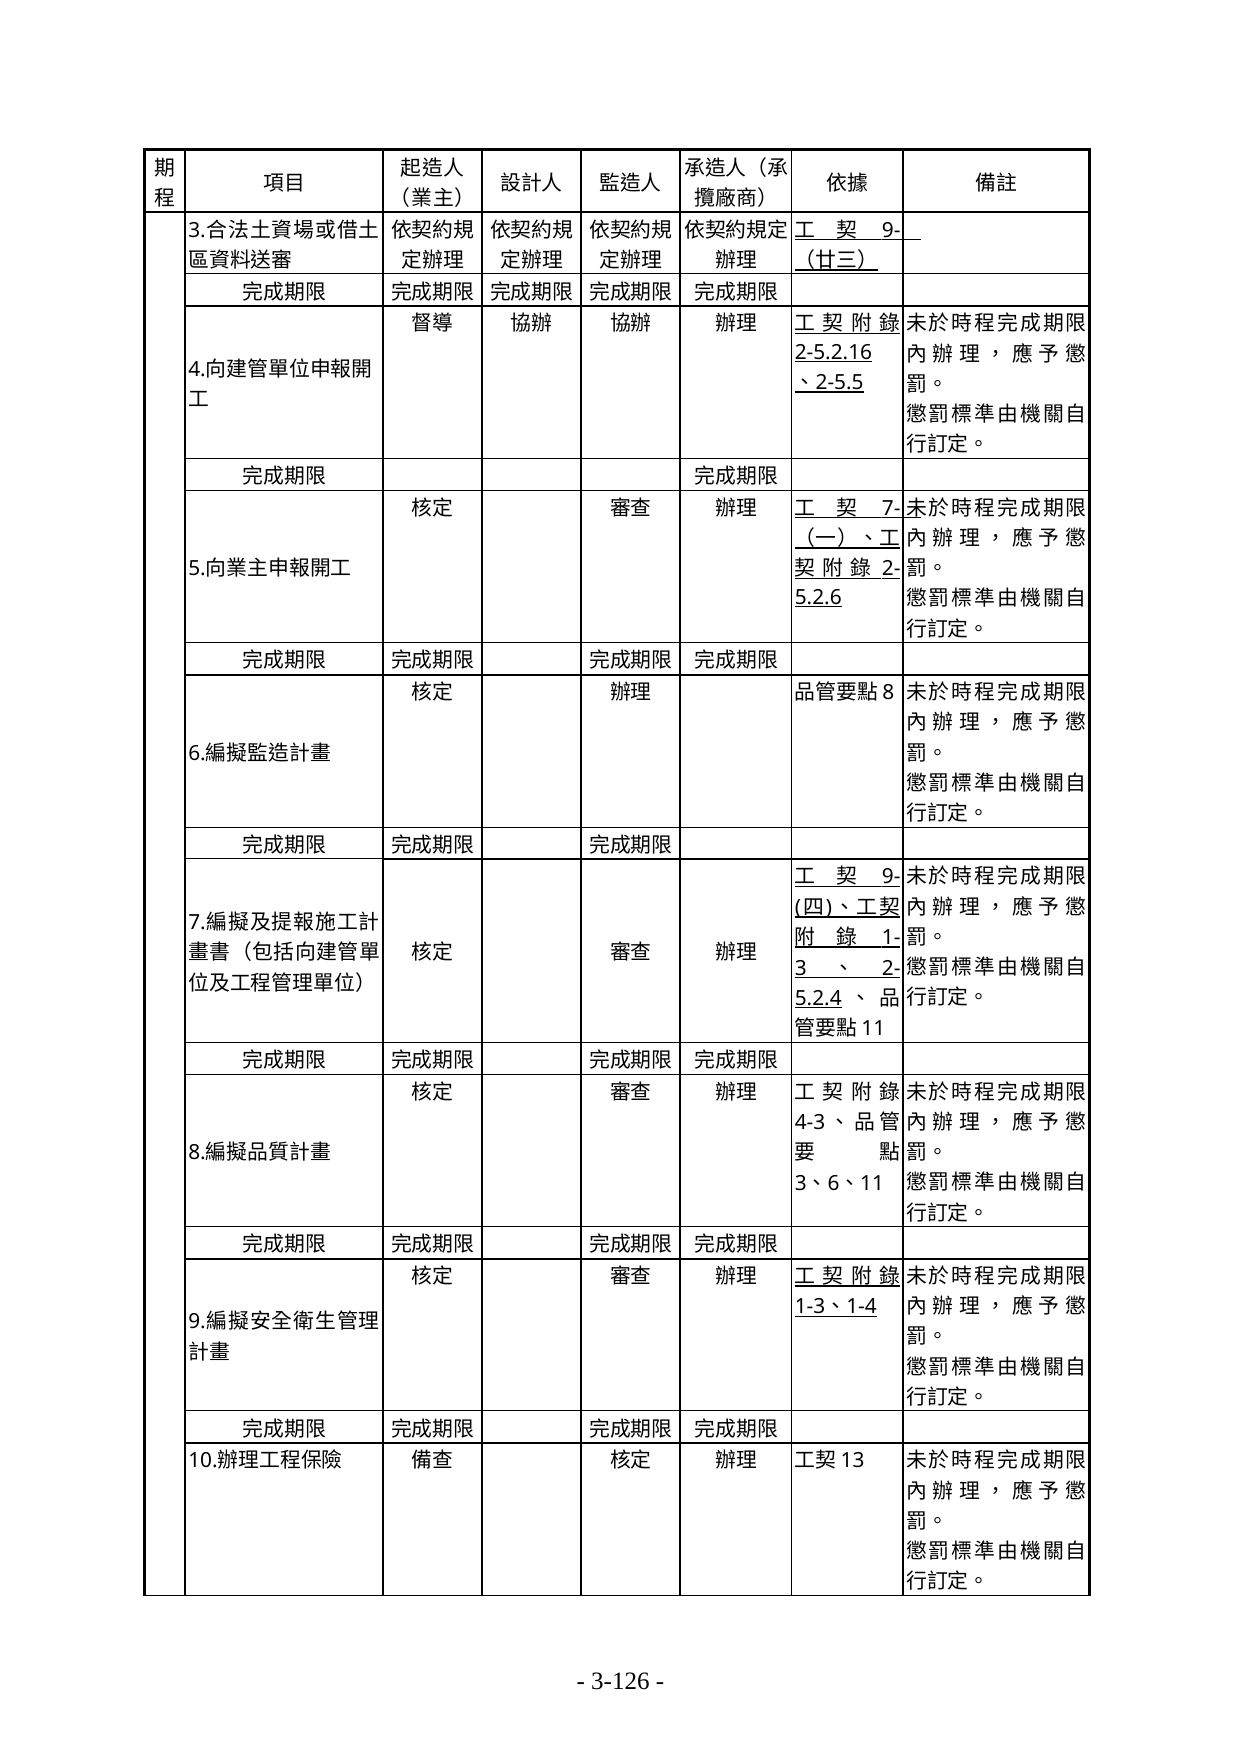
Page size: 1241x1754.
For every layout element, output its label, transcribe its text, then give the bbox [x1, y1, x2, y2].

table_cell 核定 [582, 1444, 679, 1595]
table_cell 未於時程完成期限內辦理，應予懲罰。 懲罰標準由機關自行訂定。 [904, 1444, 1088, 1595]
table_cell 完成期限 [186, 1227, 382, 1258]
table_cell 未於時程完成期限內辦理，應予懲罰。 懲罰標準由機關自行訂定。 [904, 676, 1088, 826]
table_cell 完成期限 [483, 274, 580, 305]
table_cell [483, 459, 580, 489]
table_header 項目 [186, 151, 382, 211]
table_cell 完成期限 [681, 643, 791, 674]
table_cell 8.編擬品質計畫 [186, 1075, 382, 1226]
table_cell [904, 274, 1088, 305]
table_cell 未於時程完成期限內辦理，應予懲罰。 懲罰標準由機關自行訂定。 [904, 307, 1088, 458]
table_cell 完成期限 [186, 643, 382, 674]
table_cell [792, 274, 902, 305]
table_cell 7.編擬及提報施工計畫書（包括向建管單位及工程管理單位） [186, 859, 382, 1042]
table_cell 4.向建管單位申報開 工 [186, 307, 382, 458]
table_cell 審查 [582, 1260, 679, 1410]
table_cell [681, 676, 791, 826]
table_cell [483, 676, 580, 826]
table_cell 5.向業主申報開工 [186, 491, 382, 642]
table_cell 完成期限 [582, 1411, 679, 1442]
table_cell [483, 491, 580, 642]
table_cell [792, 1043, 902, 1073]
table_cell 完成期限 [186, 274, 382, 305]
table_cell 辦理 [681, 1075, 791, 1226]
table_cell 審查 [582, 860, 679, 1042]
table_cell 核定 [384, 676, 481, 826]
table_cell 審查 [582, 491, 679, 642]
table_cell 協辦 [582, 307, 679, 458]
table_cell 完成期限 [582, 1043, 679, 1073]
table_cell 辦理 [681, 1260, 791, 1410]
table_cell 完成期限 [384, 1043, 481, 1073]
table_cell 完成期限 [582, 1227, 679, 1258]
table_cell 辦理 [681, 491, 791, 642]
table_cell 辦理 [681, 860, 791, 1042]
table_cell 督導 [384, 307, 481, 458]
table_cell [792, 1411, 902, 1442]
table_cell 未於時程完成期限內辦理，應予懲罰。 懲罰標準由機關自行訂定。 [904, 1260, 1088, 1410]
table_cell 未於時程完成期限內辦理，應予懲罰。 懲罰標準由機關自行訂定。 [904, 491, 1088, 642]
table_cell 備查 [384, 1444, 481, 1595]
table_cell [483, 860, 580, 1042]
table_cell 依契約規定辦理 [681, 213, 791, 273]
table_cell 依契約規定辦理 [582, 213, 679, 273]
table_cell [904, 828, 1088, 858]
table_cell [904, 643, 1088, 674]
table_cell 6.編擬監造計畫 [186, 676, 382, 826]
table_cell [904, 1043, 1088, 1073]
table_cell 完成期限 [186, 1043, 382, 1073]
table_cell [483, 1075, 580, 1226]
table_header 依據 [792, 151, 902, 211]
table_header 監造人 [582, 151, 679, 211]
table_cell 10.辦理工程保險 [186, 1444, 382, 1595]
table_cell [582, 459, 679, 489]
table_cell 完成期限 [681, 1043, 791, 1073]
table_cell [384, 459, 481, 489]
table_cell 審查 [582, 1075, 679, 1226]
table_cell 辦理 [582, 676, 679, 826]
table_cell [792, 1227, 902, 1258]
table_cell 完成期限 [681, 1411, 791, 1442]
table_cell 工契附錄4-3、品管要點3、6、11 [792, 1075, 902, 1226]
table_cell 工契附錄2-5.2.16、2-5.5 [792, 307, 902, 458]
table_cell 完成期限 [186, 828, 382, 858]
table_header 起造人（業主） [384, 151, 481, 211]
table_cell 9.編擬安全衛生管理計畫 [186, 1260, 382, 1410]
table_cell 完成期限 [384, 828, 481, 858]
table_cell 完成期限 [681, 274, 791, 305]
table_cell 工契9-（廿三） [792, 213, 902, 273]
table_cell [792, 459, 902, 489]
table_cell 完成期限 [384, 274, 481, 305]
table_cell [792, 828, 902, 858]
table_cell [483, 1043, 580, 1073]
table_cell 完成期限 [384, 1227, 481, 1258]
table_cell 核定 [384, 1075, 481, 1226]
table_cell 完成期限 [384, 643, 481, 674]
table_cell [904, 1411, 1088, 1442]
table_cell [483, 1444, 580, 1595]
table_cell 工契附錄1-3、1-4 [792, 1260, 902, 1410]
table_cell [483, 1227, 580, 1258]
table_cell 完成期限 [186, 1411, 382, 1442]
table_header 承造人（承攬廠商） [681, 151, 791, 211]
table_cell 辦理 [681, 1444, 791, 1595]
table_cell 工契13 [792, 1444, 902, 1595]
table_cell 核定 [384, 491, 481, 642]
table_cell 3.合法土資場或借土區資料送審 [186, 213, 382, 273]
table_cell 協辦 [483, 307, 580, 458]
table_cell 工契7-（一）、工契附錄2-5.2.6 [792, 491, 902, 642]
table_cell 完成期限 [582, 643, 679, 674]
table_cell 核定 [384, 860, 481, 1042]
table_cell 核定 [384, 1260, 481, 1410]
table_cell [483, 1411, 580, 1442]
table_cell 完成期限 [681, 1227, 791, 1258]
table_cell [904, 459, 1088, 489]
table_cell 完成期限 [582, 274, 679, 305]
table_cell [483, 828, 580, 858]
table_cell 品管要點8 [792, 676, 902, 826]
table_header 期程 [146, 151, 184, 211]
table_cell [904, 213, 1088, 273]
table_cell 完成期限 [384, 1411, 481, 1442]
table_header 備註 [904, 151, 1088, 211]
table_cell 未於時程完成期限內辦理，應予懲罰。 懲罰標準由機關自行訂定。 [904, 1075, 1088, 1226]
table_cell 工契9-(四)、工契附錄1-3、2-5.2.4、品管要點11 [792, 860, 902, 1042]
table_cell [483, 643, 580, 674]
table_cell 完成期限 [681, 459, 791, 489]
table_cell 辦理 [681, 307, 791, 458]
table_cell [792, 643, 902, 674]
table_cell [681, 828, 791, 858]
table_cell [483, 1260, 580, 1410]
table_cell 依契約規定辦理 [384, 213, 481, 273]
table_cell 依契約規定辦理 [483, 213, 580, 273]
table_header 設計人 [483, 151, 580, 211]
table_cell 未於時程完成期限內辦理，應予懲罰。 懲罰標準由機關自行訂定。 [904, 860, 1088, 1042]
table_cell 完成期限 [582, 828, 679, 858]
table_cell 完成期限 [186, 459, 382, 489]
table_cell [904, 1227, 1088, 1258]
